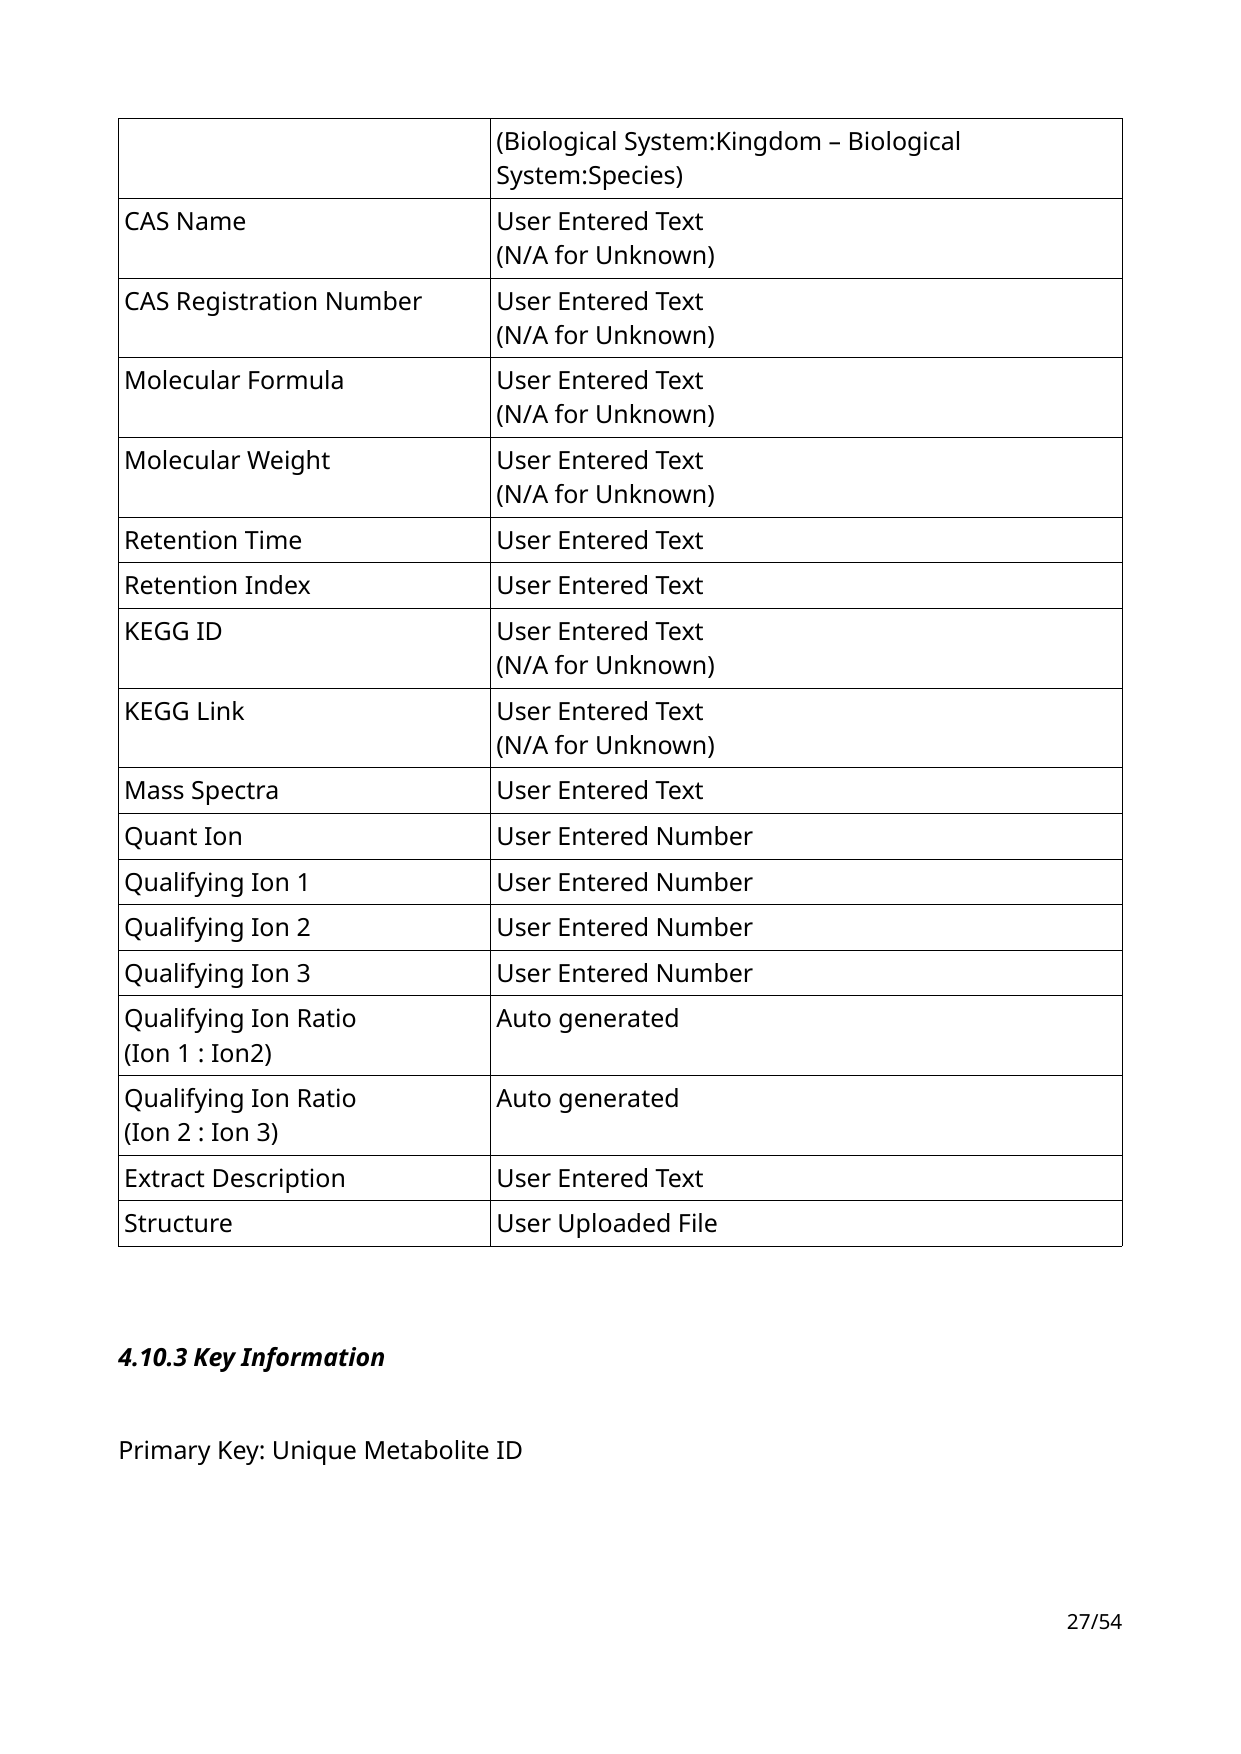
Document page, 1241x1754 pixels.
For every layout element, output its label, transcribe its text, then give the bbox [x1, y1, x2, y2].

table_cell Qualifying Ion 3 [119, 951, 490, 995]
table_cell Structure [119, 1201, 490, 1246]
table_cell Mass Spectra [119, 768, 490, 813]
table_cell User Entered Text [491, 563, 1122, 608]
table_cell User Entered Text (N/A for Unknown) [491, 279, 1122, 357]
table_cell Qualifying Ion Ratio (Ion 1 : Ion2) [119, 996, 490, 1075]
table_cell User Entered Number [491, 905, 1122, 950]
table_cell Qualifying Ion 1 [119, 860, 490, 904]
table_cell Qualifying Ion Ratio (Ion 2 : Ion 3) [119, 1076, 490, 1155]
table_cell User Entered Text (N/A for Unknown) [491, 609, 1122, 687]
table_cell Retention Time [119, 518, 490, 562]
table_cell User Entered Text [491, 768, 1122, 813]
table_cell CAS Name [119, 199, 490, 277]
table_cell User Uploaded File [491, 1201, 1122, 1246]
table_cell User Entered Text (N/A for Unknown) [491, 358, 1122, 437]
table_cell Retention Index [119, 563, 490, 608]
table_cell User Entered Text (N/A for Unknown) [491, 199, 1122, 277]
table_cell Auto generated [491, 996, 1122, 1075]
subtitle Key Information [118, 1339, 1122, 1373]
table_cell User Entered Number [491, 860, 1122, 904]
table_cell (Biological System:Kingdom – Biological System:Species) [491, 119, 1122, 198]
table_cell [119, 119, 490, 198]
table_cell Auto generated [491, 1076, 1122, 1155]
table_cell Quant Ion [119, 814, 490, 858]
table_cell Molecular Formula [119, 358, 490, 437]
table_cell User Entered Number [491, 951, 1122, 995]
table_cell User Entered Text [491, 518, 1122, 562]
table_cell CAS Registration Number [119, 279, 490, 357]
table_cell KEGG Link [119, 689, 490, 767]
text Primary Key: Unique Metabolite ID [118, 1432, 1122, 1466]
table_cell Extract Description [119, 1156, 490, 1200]
table_cell User Entered Text (N/A for Unknown) [491, 689, 1122, 767]
table_cell User Entered Number [491, 814, 1122, 858]
table_cell User Entered Text (N/A for Unknown) [491, 438, 1122, 517]
table_cell KEGG ID [119, 609, 490, 687]
table_cell Molecular Weight [119, 438, 490, 517]
table_cell Qualifying Ion 2 [119, 905, 490, 950]
table_cell User Entered Text [491, 1156, 1122, 1200]
